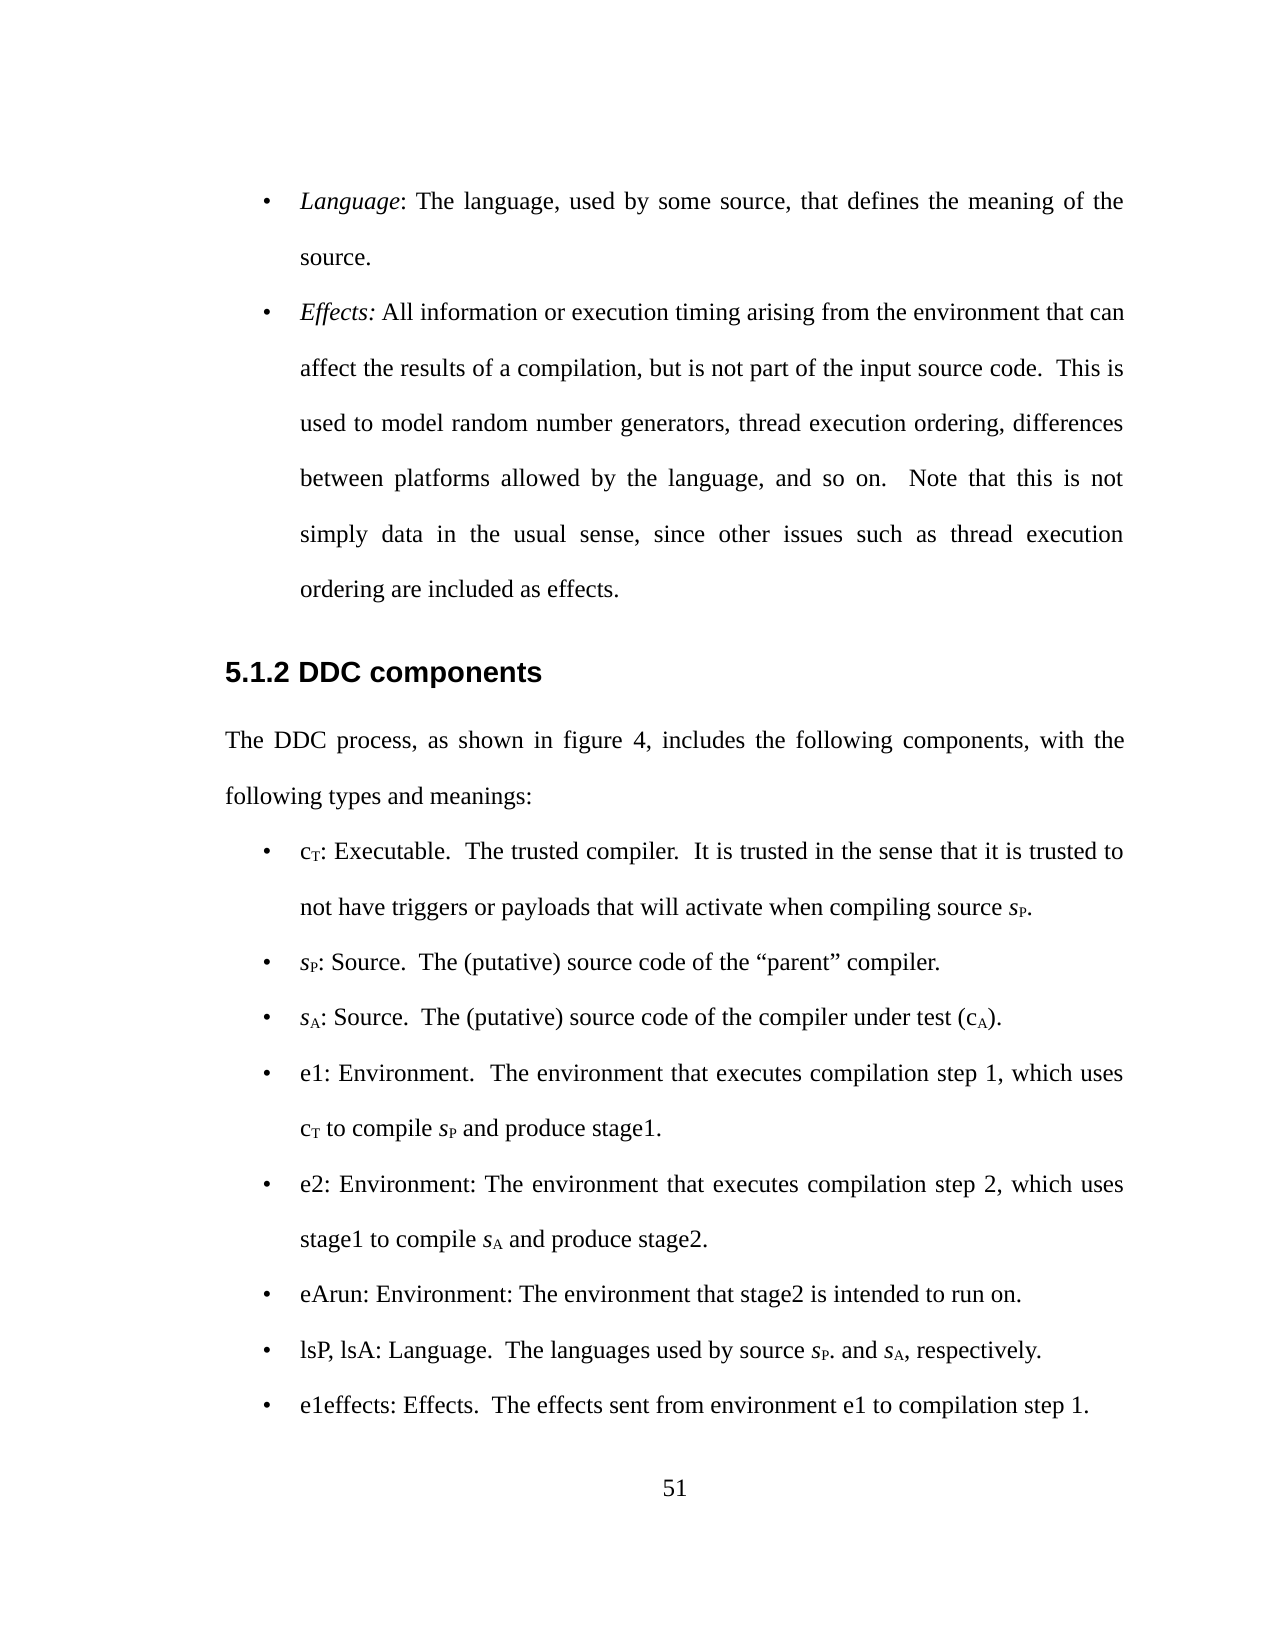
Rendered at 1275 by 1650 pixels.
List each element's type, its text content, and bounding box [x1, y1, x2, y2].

subtitle DDC components [225, 656, 1125, 688]
list sP: Source. The (putative) source code of the “parent” compiler. [262, 948, 1125, 976]
list Effects: All information or execution timing arising from the environment that can affect the results of a compilation, but is not part of the input source code. This is used to model random number generators, thread execution ordering, differences between platforms allowed by the language, and so on. Note that this is not simply data in the usual sense, since other issues such as thread execution ordering are included as effects. [262, 298, 1125, 603]
list cT: Executable. The trusted compiler. It is trusted in the sense that it is trusted to not have triggers or payloads that will activate when compiling source sP. [262, 837, 1125, 920]
list lsP, lsA: Language. The languages used by source sP. and sA, respectively. [262, 1336, 1125, 1364]
list sA: Source. The (putative) source code of the compiler under test (cA). [262, 1003, 1125, 1031]
text The DDC process, as shown in figure 4, includes the following components, with the following types and meanings: [225, 726, 1125, 809]
list e2: Environment: The environment that executes compilation step 2, which uses stage1 to compile sA and produce stage2. [262, 1170, 1125, 1253]
list eArun: Environment: The environment that stage2 is intended to run on. [262, 1281, 1125, 1308]
list Language: The language, used by some source, that defines the meaning of the source. [262, 187, 1125, 271]
list e1effects: Effects. The effects sent from environment e1 to compilation step 1. [262, 1391, 1125, 1419]
list e1: Environment. The environment that executes compilation step 1, which uses cT to compile sP and produce stage1. [262, 1059, 1125, 1142]
